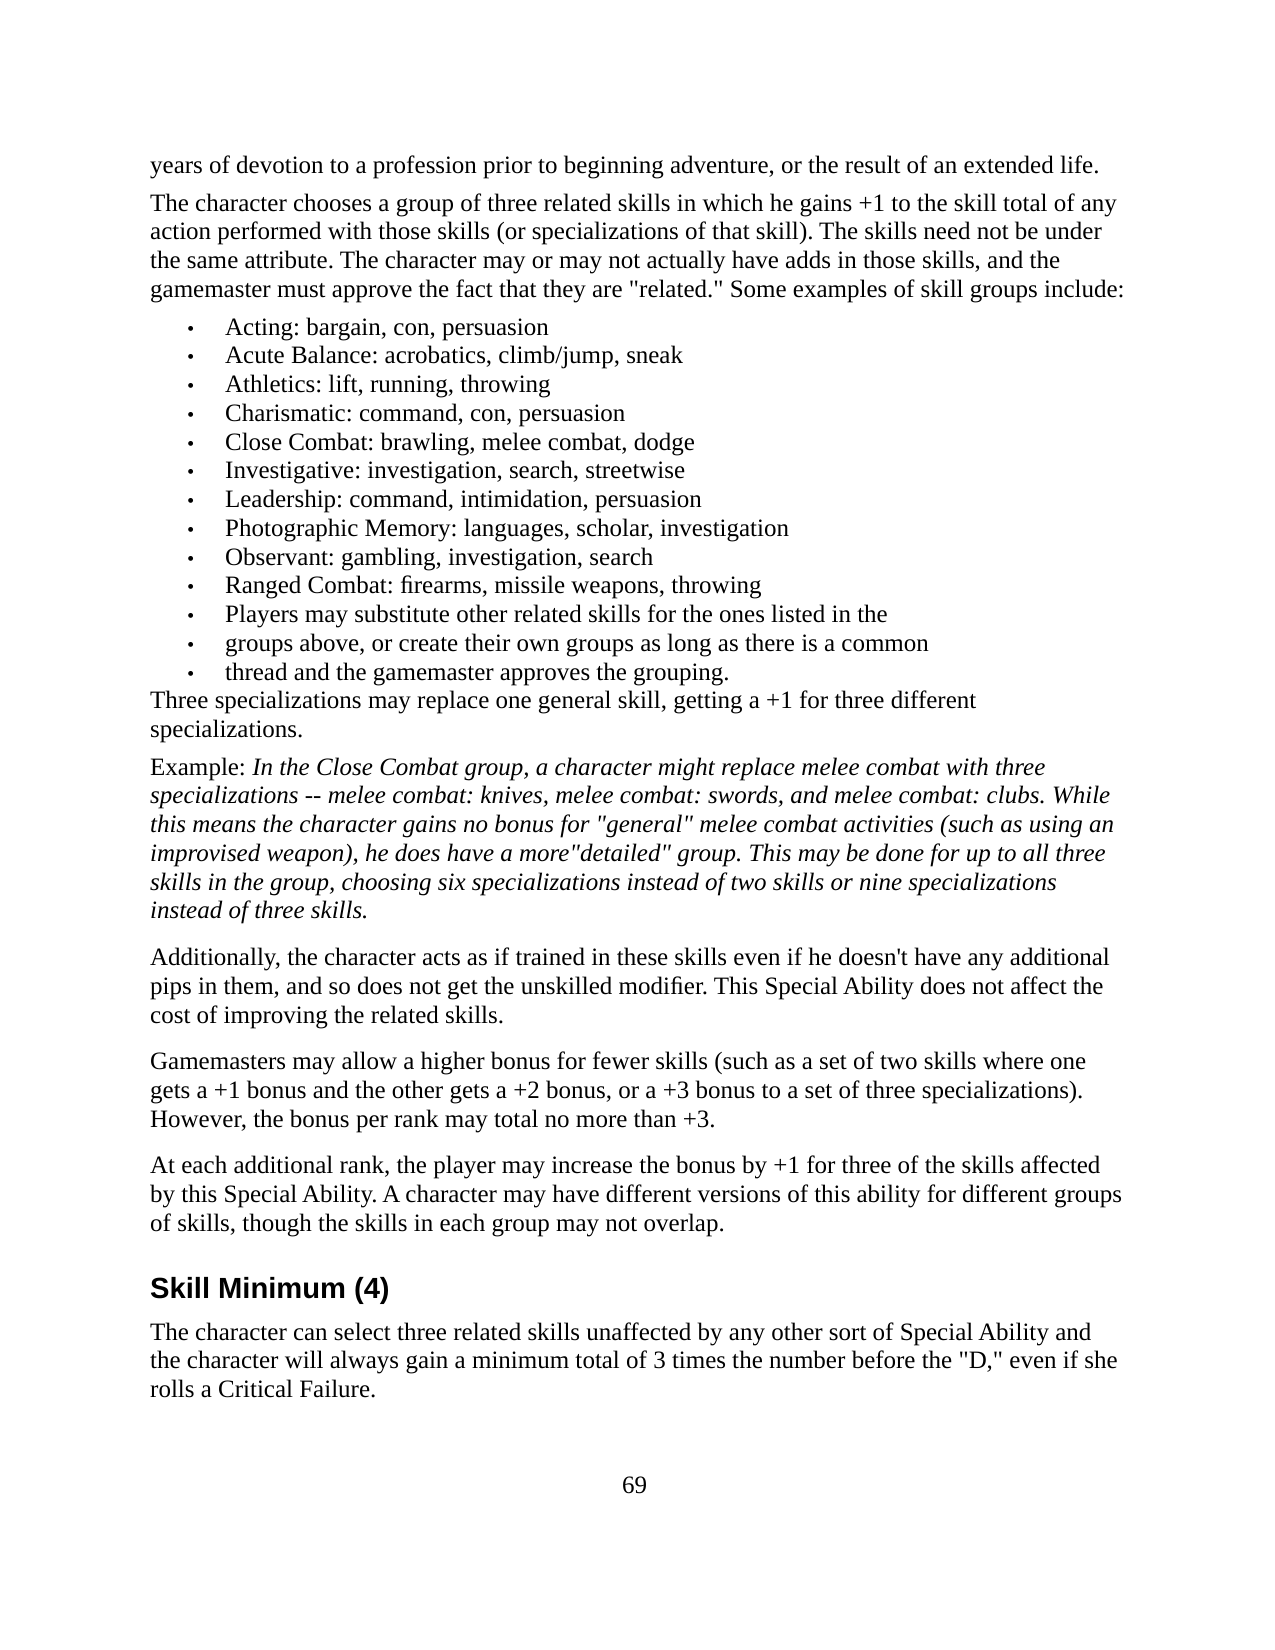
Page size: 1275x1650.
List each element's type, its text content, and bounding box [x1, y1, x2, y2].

list Observant: gambling, investigation, search [187, 542, 1125, 570]
list thread and the gamemaster approves the grouping. [187, 657, 1125, 685]
list Charismatic: command, con, persuasion [187, 398, 1125, 427]
list Investigative: investigation, search, streetwise [187, 455, 1125, 484]
text Three specializations may replace one general skill, getting a +1 for three different specializations. [150, 685, 1125, 743]
text The character can select three related skills unaffected by any other sort of Special Ability and the character will always gain a minimum total of 3 times the number before the "D," even if she rolls a Critical Failure. [150, 1317, 1125, 1403]
list Players may substitute other related skills for the ones listed in the [187, 599, 1125, 628]
list Athletics: lift, running, throwing [187, 369, 1125, 398]
list groups above, or create their own groups as long as there is a common [187, 628, 1125, 657]
subtitle Skill Minimum (4) [150, 1271, 1125, 1304]
text Gamemasters may allow a higher bonus for fewer skills (such as a set of two skills where one gets a +1 bonus and the other gets a +2 bonus, or a +3 bonus to a set of three specializations). However, the bonus per rank may total no more than +3. [150, 1046, 1125, 1133]
text At each additional rank, the player may increase the bonus by +1 for three of the skills affected by this Special Ability. A character may have different versions of this ability for different groups of skills, though the skills in each group may not overlap. [150, 1151, 1125, 1237]
list Close Combat: brawling, melee combat, dodge [187, 427, 1125, 455]
list Photographic Memory: languages, scholar, investigation [187, 513, 1125, 542]
text Additionally, the character acts as if trained in these skills even if he doesn't have any additional pips in them, and so does not get the unskilled modiﬁer. This Special Ability does not affect the cost of improving the related skills. [150, 942, 1125, 1028]
text The character chooses a group of three related skills in which he gains +1 to the skill total of any action performed with those skills (or specializations of that skill). The skills need not be under the same attribute. The character may or may not actually have adds in those skills, and the gamemaster must approve the fact that they are "related." Some examples of skill groups include: [150, 188, 1125, 303]
list Acute Balance: acrobatics, climb/jump, sneak [187, 340, 1125, 369]
text Example: In the Close Combat group, a character might replace melee combat with three specializations -- melee combat: knives, melee combat: swords, and melee combat: clubs. While this means the character gains no bonus for "general" melee combat activities (such as using an improvised weapon), he does have a more"detailed" group. This may be done for up to all three skills in the group, choosing six specializations instead of two skills or nine specializations instead of three skills. [150, 752, 1125, 924]
list Ranged Combat: ﬁrearms, missile weapons, throwing [187, 570, 1125, 599]
text years of devotion to a profession prior to beginning adventure, or the result of an extended life. [150, 150, 1125, 179]
list Acting: bargain, con, persuasion [187, 312, 1125, 340]
list Leadership: command, intimidation, persuasion [187, 484, 1125, 513]
